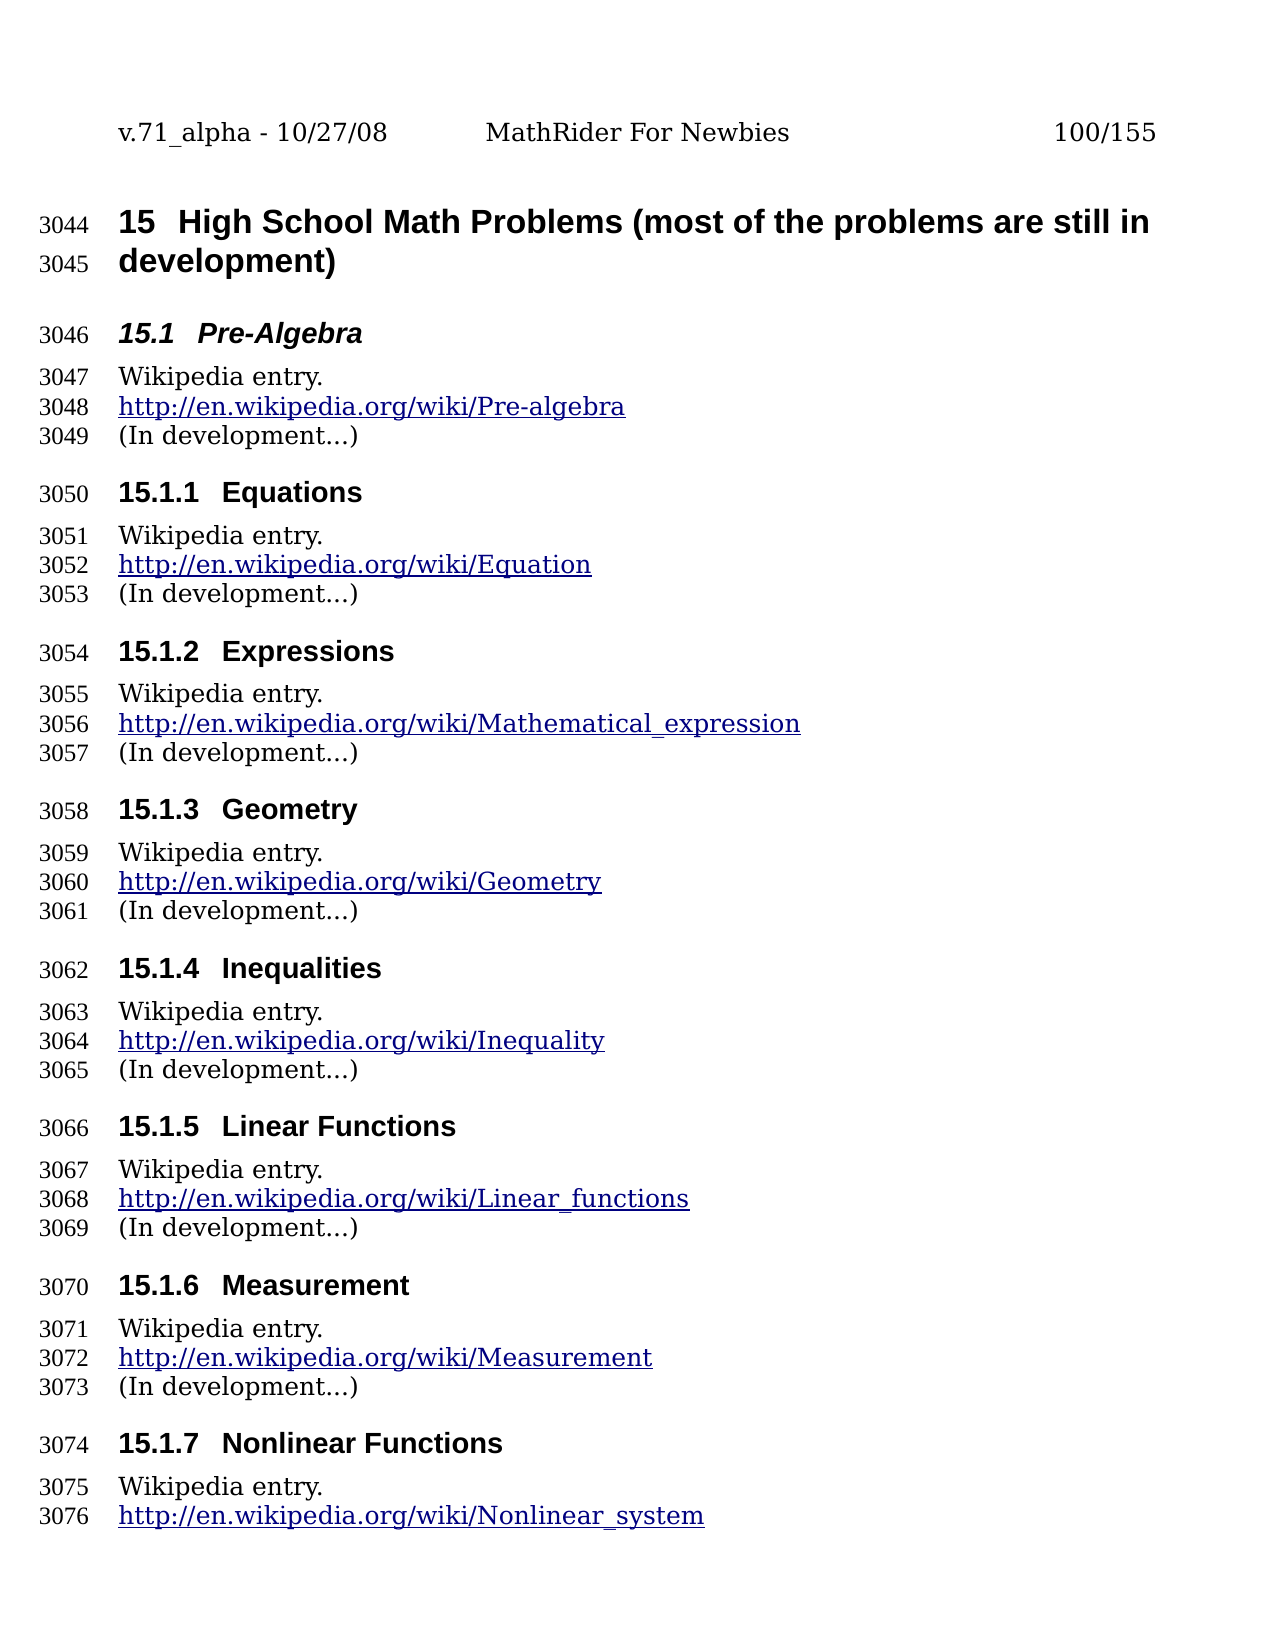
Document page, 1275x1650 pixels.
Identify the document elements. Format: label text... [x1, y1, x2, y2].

text http://en.wikipedia.org/wiki/Mathematical_expression [118, 709, 1157, 738]
text (In development...) [118, 1055, 1157, 1084]
text Wikipedia entry. [118, 680, 1157, 709]
text Wikipedia entry. [118, 363, 1157, 392]
text http://en.wikipedia.org/wiki/Pre-algebra [118, 392, 1157, 421]
text http://en.wikipedia.org/wiki/Nonlinear_system [118, 1502, 1157, 1531]
subtitle Measurement [118, 1268, 1157, 1301]
text http://en.wikipedia.org/wiki/Equation [118, 550, 1157, 579]
text http://en.wikipedia.org/wiki/Measurement [118, 1343, 1157, 1372]
text (In development...) [118, 579, 1157, 609]
subtitle High School Math Problems (most of the problems are still in development) [118, 202, 1157, 279]
text (In development...) [118, 897, 1157, 926]
text (In development...) [118, 738, 1157, 767]
text http://en.wikipedia.org/wiki/Inequality [118, 1026, 1157, 1055]
subtitle Linear Functions [118, 1109, 1157, 1143]
subtitle Expressions [118, 634, 1157, 667]
text (In development...) [118, 421, 1157, 450]
text (In development...) [118, 1372, 1157, 1401]
text http://en.wikipedia.org/wiki/Linear_functions [118, 1184, 1157, 1214]
text Wikipedia entry. [118, 1155, 1157, 1184]
subtitle Geometry [118, 792, 1157, 826]
text Wikipedia entry. [118, 1472, 1157, 1502]
subtitle Nonlinear Functions [118, 1426, 1157, 1460]
text Wikipedia entry. [118, 997, 1157, 1026]
text Wikipedia entry. [118, 1314, 1157, 1343]
text (In development...) [118, 1214, 1157, 1243]
text http://en.wikipedia.org/wiki/Geometry [118, 867, 1157, 897]
subtitle Equations [118, 475, 1157, 509]
subtitle Inequalities [118, 951, 1157, 984]
text Wikipedia entry. [118, 838, 1157, 867]
text Wikipedia entry. [118, 521, 1157, 550]
subtitle Pre-Algebra [118, 317, 1157, 350]
